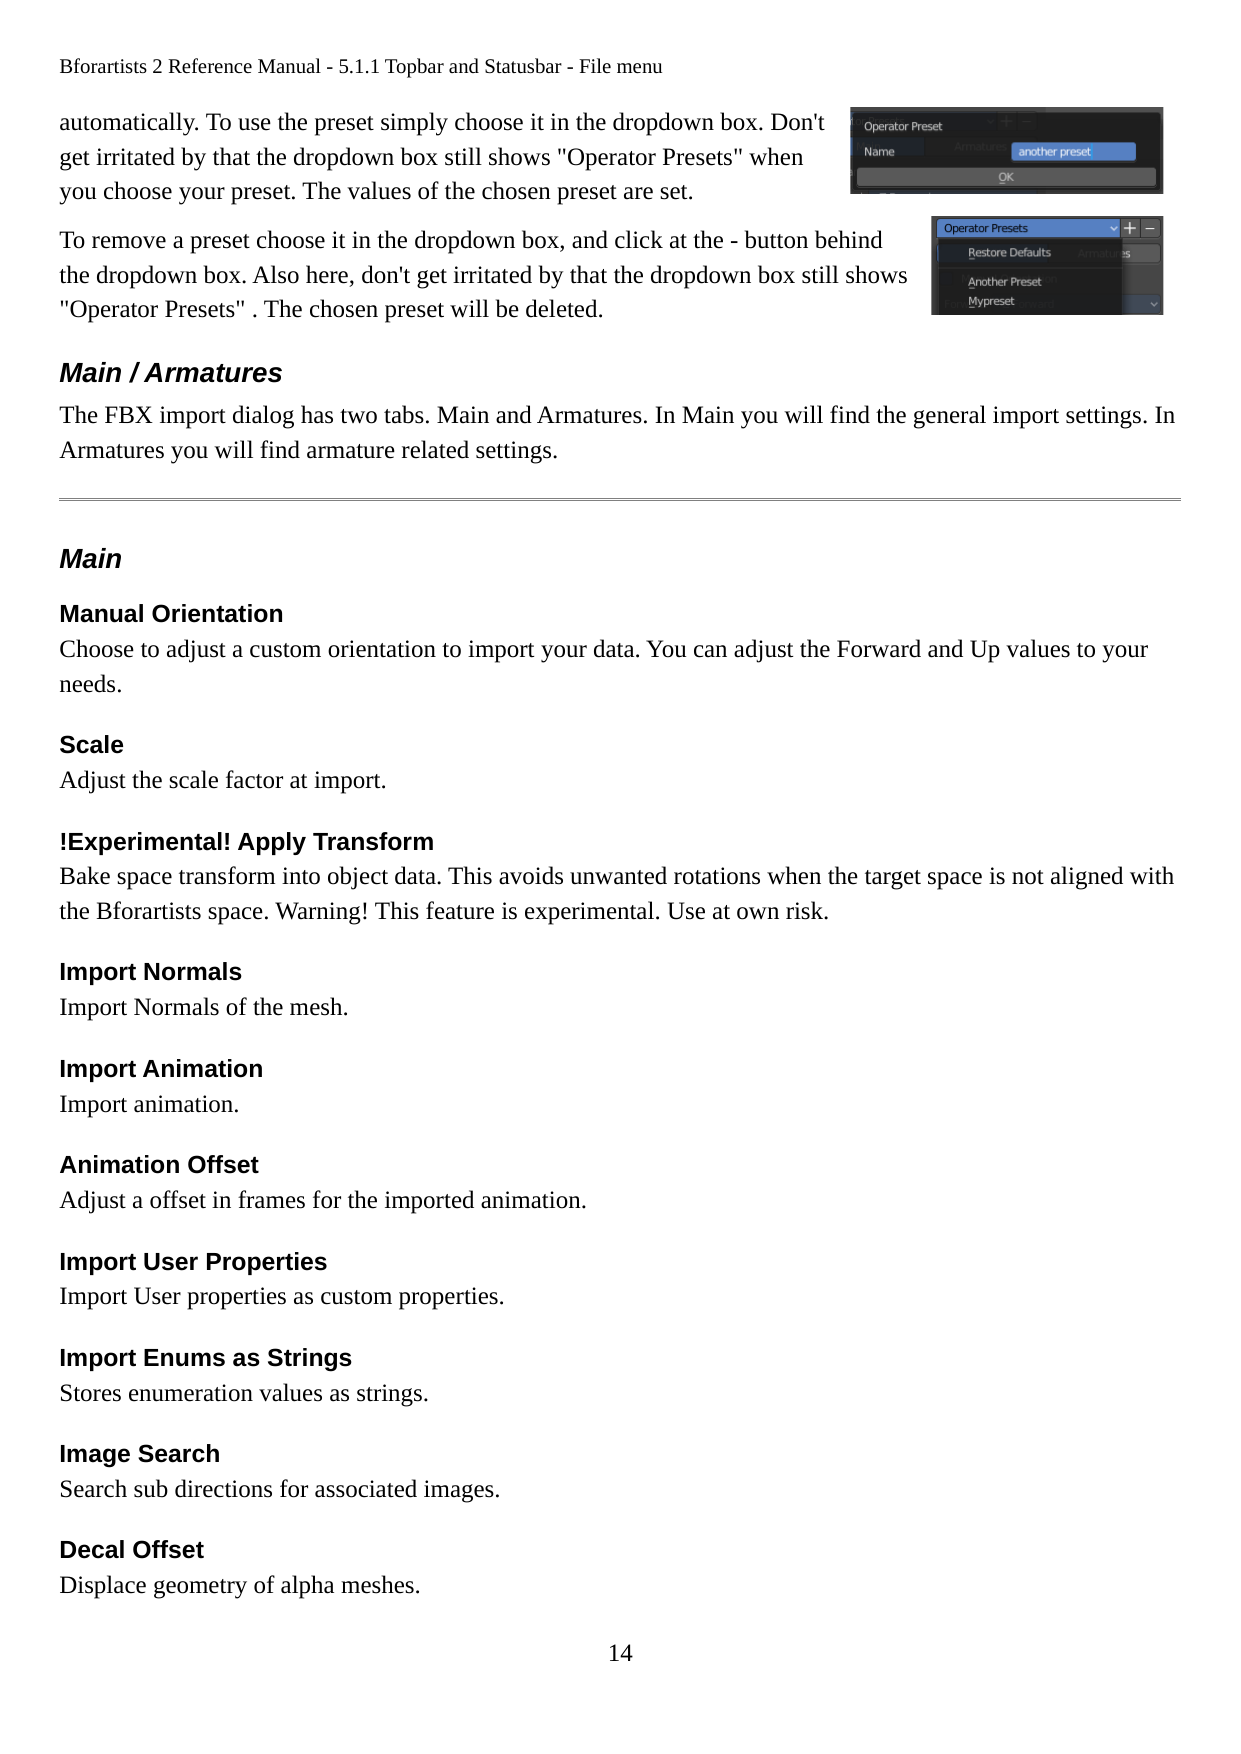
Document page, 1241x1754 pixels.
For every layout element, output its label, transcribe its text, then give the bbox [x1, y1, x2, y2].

subtitle Scale [59, 730, 1181, 759]
text The FBX import dialog has two tabs. Main and Armatures. In Main you will find the general import settings. In Armatures you will find armature related settings. [59, 400, 1181, 464]
subtitle Manual Orientation [59, 599, 1181, 628]
subtitle Main / Armatures [59, 356, 1181, 388]
subtitle Animation Offset [59, 1150, 1181, 1179]
text Choose to adjust a custom orientation to import your data. You can adjust the Forward and Up values to your needs. [59, 634, 1181, 697]
text Displace geometry of alpha meshes. [59, 1570, 1181, 1599]
subtitle Decal Offset [59, 1536, 1181, 1564]
subtitle Import User Properties [59, 1247, 1181, 1275]
subtitle Main [59, 543, 1181, 574]
text Bake space transform into object data. This avoids unwanted rotations when the target space is not aligned with the Bforartists space. Warning! This feature is experimental. Use at own risk. [59, 861, 1181, 925]
subtitle Import Enums as Strings [59, 1343, 1181, 1371]
subtitle Import Normals [59, 957, 1181, 986]
subtitle !Experimental! Apply Transform [59, 827, 1181, 855]
text To remove a preset choose it in the dropdown box, and click at the - button behind the dropdown box. Also here, don't get irritated by that the dropdown box still shows "Operator Presets" . The chosen preset will be deleted. [59, 226, 1181, 323]
subtitle Image Search [59, 1439, 1181, 1468]
picture [850, 107, 1164, 194]
text Import Normals of the mesh. [59, 992, 1181, 1021]
picture [931, 216, 1164, 315]
text Stores enumeration values as strings. [59, 1378, 1181, 1406]
text Adjust the scale factor at import. [59, 765, 1181, 794]
text Adjust a offset in frames for the imported animation. [59, 1185, 1181, 1214]
text Import animation. [59, 1089, 1181, 1117]
subtitle Import Animation [59, 1054, 1181, 1082]
text Search sub directions for associated images. [59, 1474, 1181, 1503]
text automatically. To use the preset simply choose it in the dropdown box. Don't get irritated by that the dropdown box still shows "Operator Presets" when you choose your preset. The values of the chosen preset are set. [59, 107, 1181, 205]
text Import User properties as custom properties. [59, 1281, 1181, 1310]
